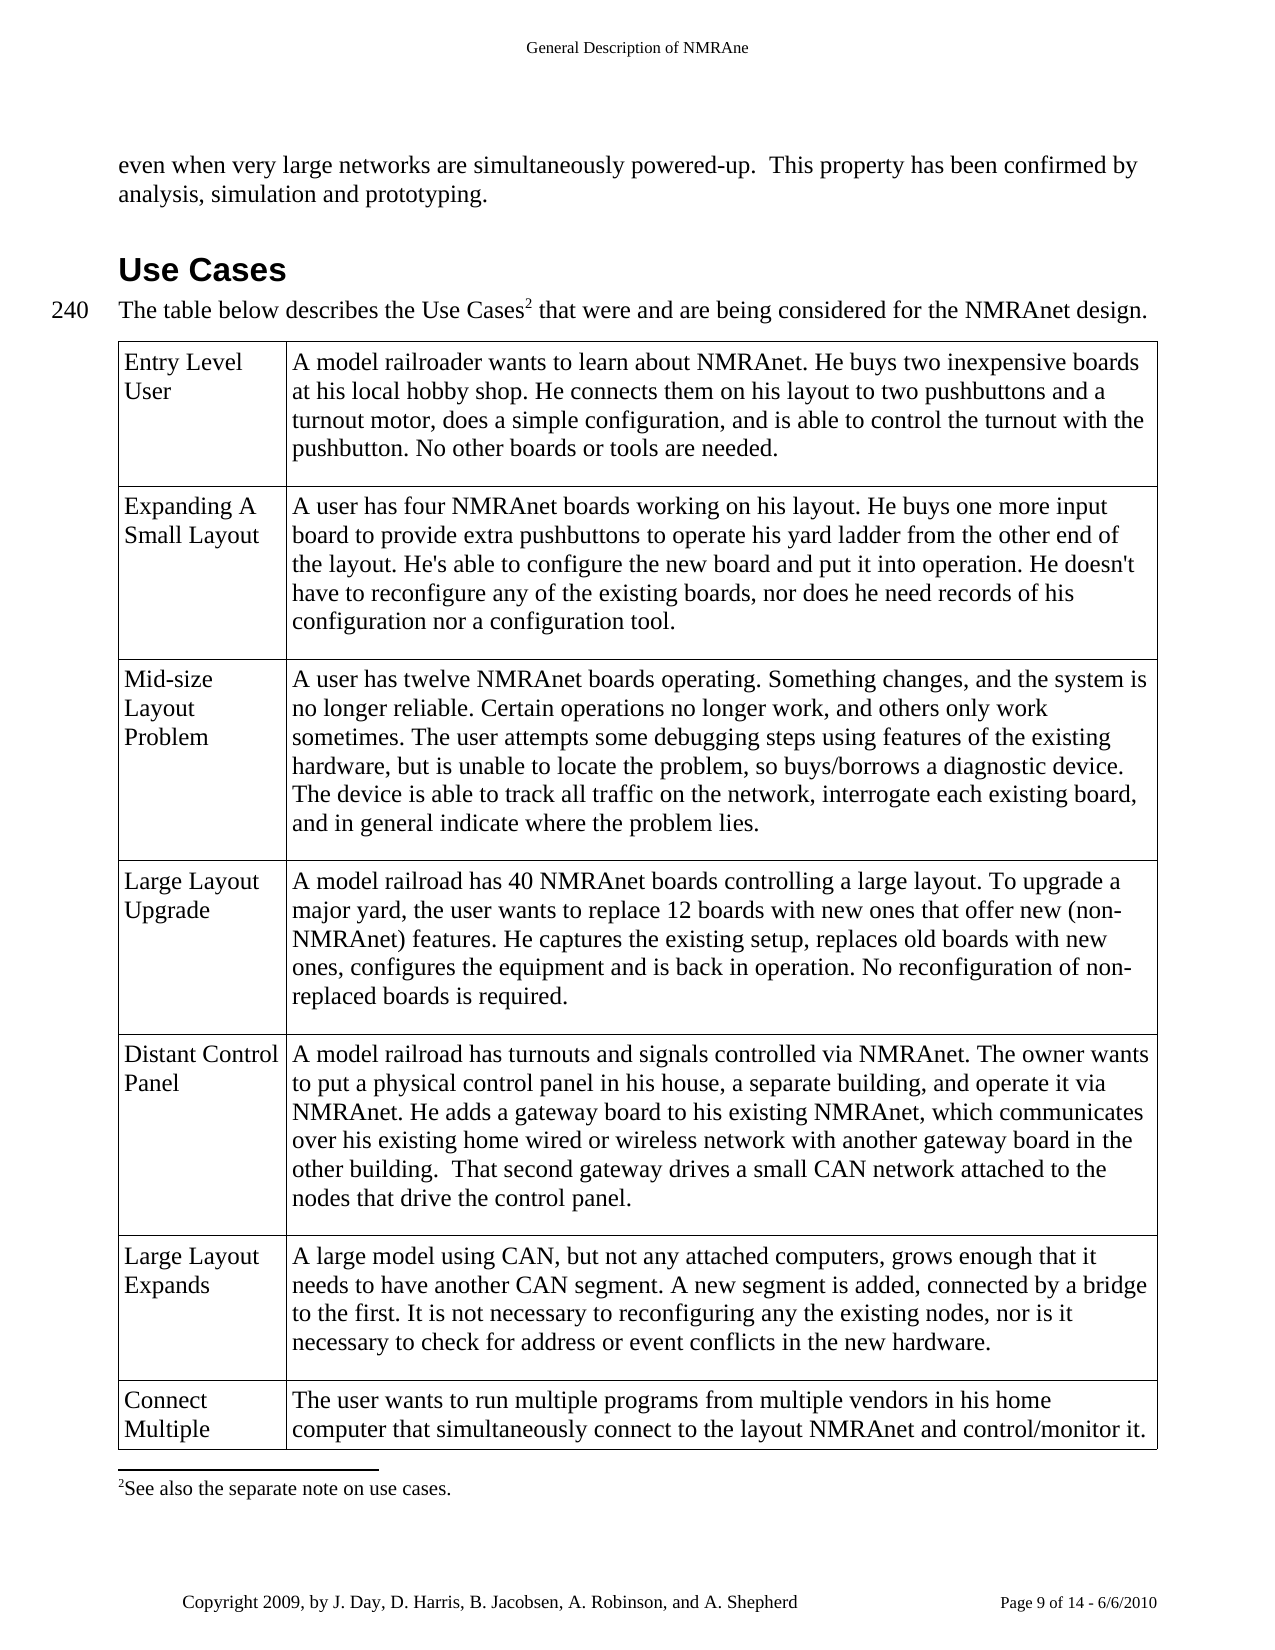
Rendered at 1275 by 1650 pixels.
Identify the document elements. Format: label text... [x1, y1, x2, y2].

table_cell Expanding A Small Layout [119, 487, 286, 659]
table_cell Large Layout Expands [119, 1236, 286, 1379]
table_cell Distant Control Panel [119, 1035, 286, 1235]
table_cell Mid-size Layout Problem [119, 660, 286, 860]
subtitle Use Cases [118, 250, 1157, 289]
table_cell Connect Multiple [119, 1381, 286, 1448]
text See also the separate note on use cases. [118, 1476, 1157, 1500]
table_cell The user wants to run multiple programs from multiple vendors in his home computer that simultaneously connect to the layout NMRAnet and control/monitor it. [287, 1381, 1157, 1448]
text even when very large networks are simultaneously powered-up. This property has been confirmed by analysis, simulation and prototyping. [118, 150, 1157, 207]
text The table below describes the Use Cases that were and are being considered for the NMRAnet design. [118, 295, 1157, 324]
table_cell A user has four NMRAnet boards working on his layout. He buys one more input board to provide extra pushbuttons to operate his yard ladder from the other end of the layout. He's able to configure the new board and put it into operation. He doesn't have to reconfigure any of the existing boards, nor does he need records of his configuration nor a configuration tool. [287, 487, 1157, 659]
table_cell A large model using CAN, but not any attached computers, grows enough that it needs to have another CAN segment. A new segment is added, connected by a bridge to the first. It is not necessary to reconfiguring any the existing nodes, nor is it necessary to check for address or event conflicts in the new hardware. [287, 1236, 1157, 1379]
table_header Entry Level User [119, 342, 286, 486]
table_cell Large Layout Upgrade [119, 861, 286, 1033]
table_cell A user has twelve NMRAnet boards operating. Something changes, and the system is no longer reliable. Certain operations no longer work, and others only work sometimes. The user attempts some debugging steps using features of the existing hardware, but is unable to locate the problem, so buys/borrows a diagnostic device. The device is able to track all traffic on the network, interrogate each existing board, and in general indicate where the problem lies. [287, 660, 1157, 860]
table_header A model railroader wants to learn about NMRAnet. He buys two inexpensive boards at his local hobby shop. He connects them on his layout to two pushbuttons and a turnout motor, does a simple configuration, and is able to control the turnout with the pushbutton. No other boards or tools are needed. [287, 342, 1157, 486]
table_cell A model railroad has 40 NMRAnet boards controlling a large layout. To upgrade a major yard, the user wants to replace 12 boards with new ones that offer new (non-NMRAnet) features. He captures the existing setup, replaces old boards with new ones, configures the equipment and is back in operation. No reconfiguration of non-replaced boards is required. [287, 861, 1157, 1033]
table_cell A model railroad has turnouts and signals controlled via NMRAnet. The owner wants to put a physical control panel in his house, a separate building, and operate it via NMRAnet. He adds a gateway board to his existing NMRAnet, which communicates over his existing home wired or wireless network with another gateway board in the other building. That second gateway drives a small CAN network attached to the nodes that drive the control panel. [287, 1035, 1157, 1235]
